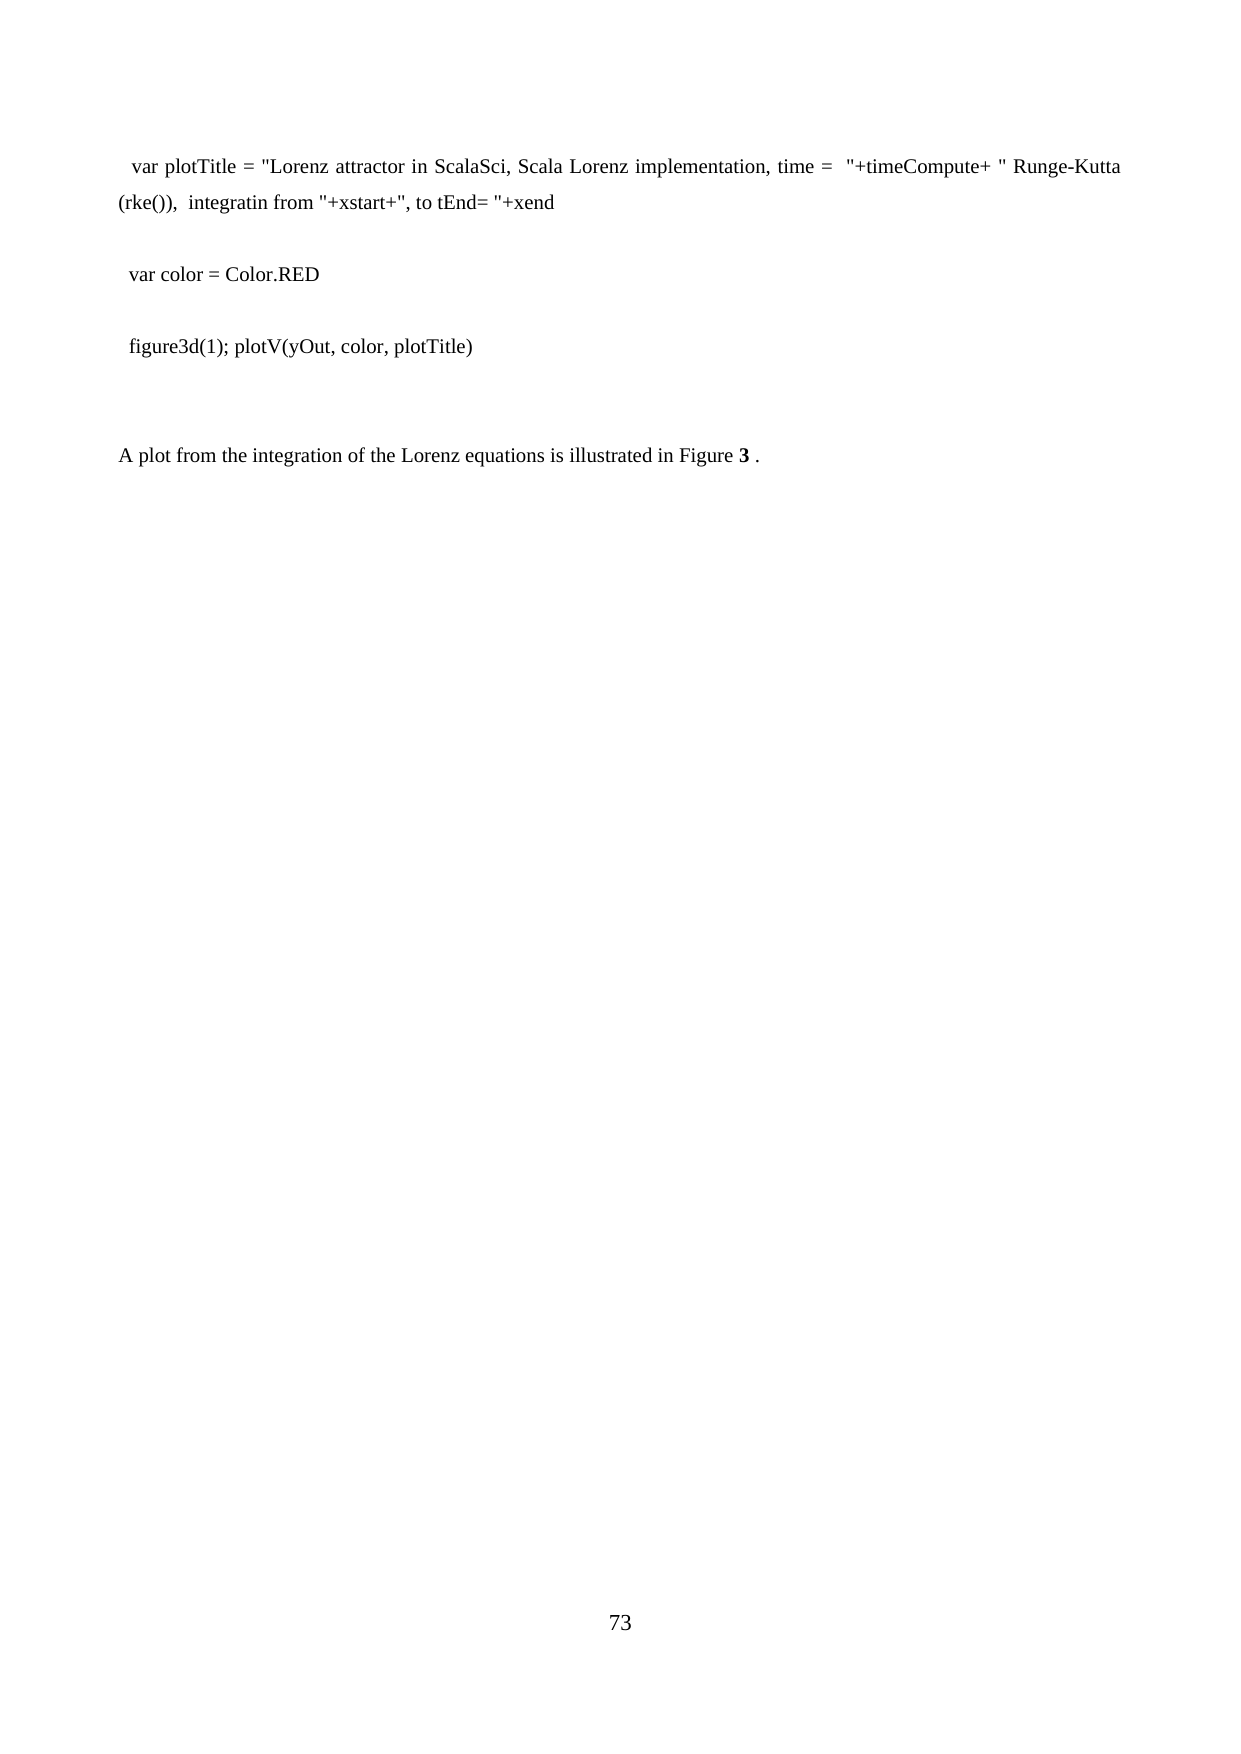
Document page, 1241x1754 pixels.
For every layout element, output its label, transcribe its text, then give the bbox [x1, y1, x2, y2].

text figure3d(1); plotV(yOut, color, plotTitle) [118, 334, 1122, 358]
text var plotTitle = "Lorenz attractor in ScalaSci, Scala Lorenz implementation, time = "+timeCompute+ " Runge-Kutta (rke()), integratin from "+xstart+", to tEnd= "+xend [118, 154, 1122, 214]
text A plot from the integration of the Lorenz equations is illustrated in Figure 3 . [118, 442, 1122, 467]
text var color = Color.RED [118, 262, 1122, 286]
